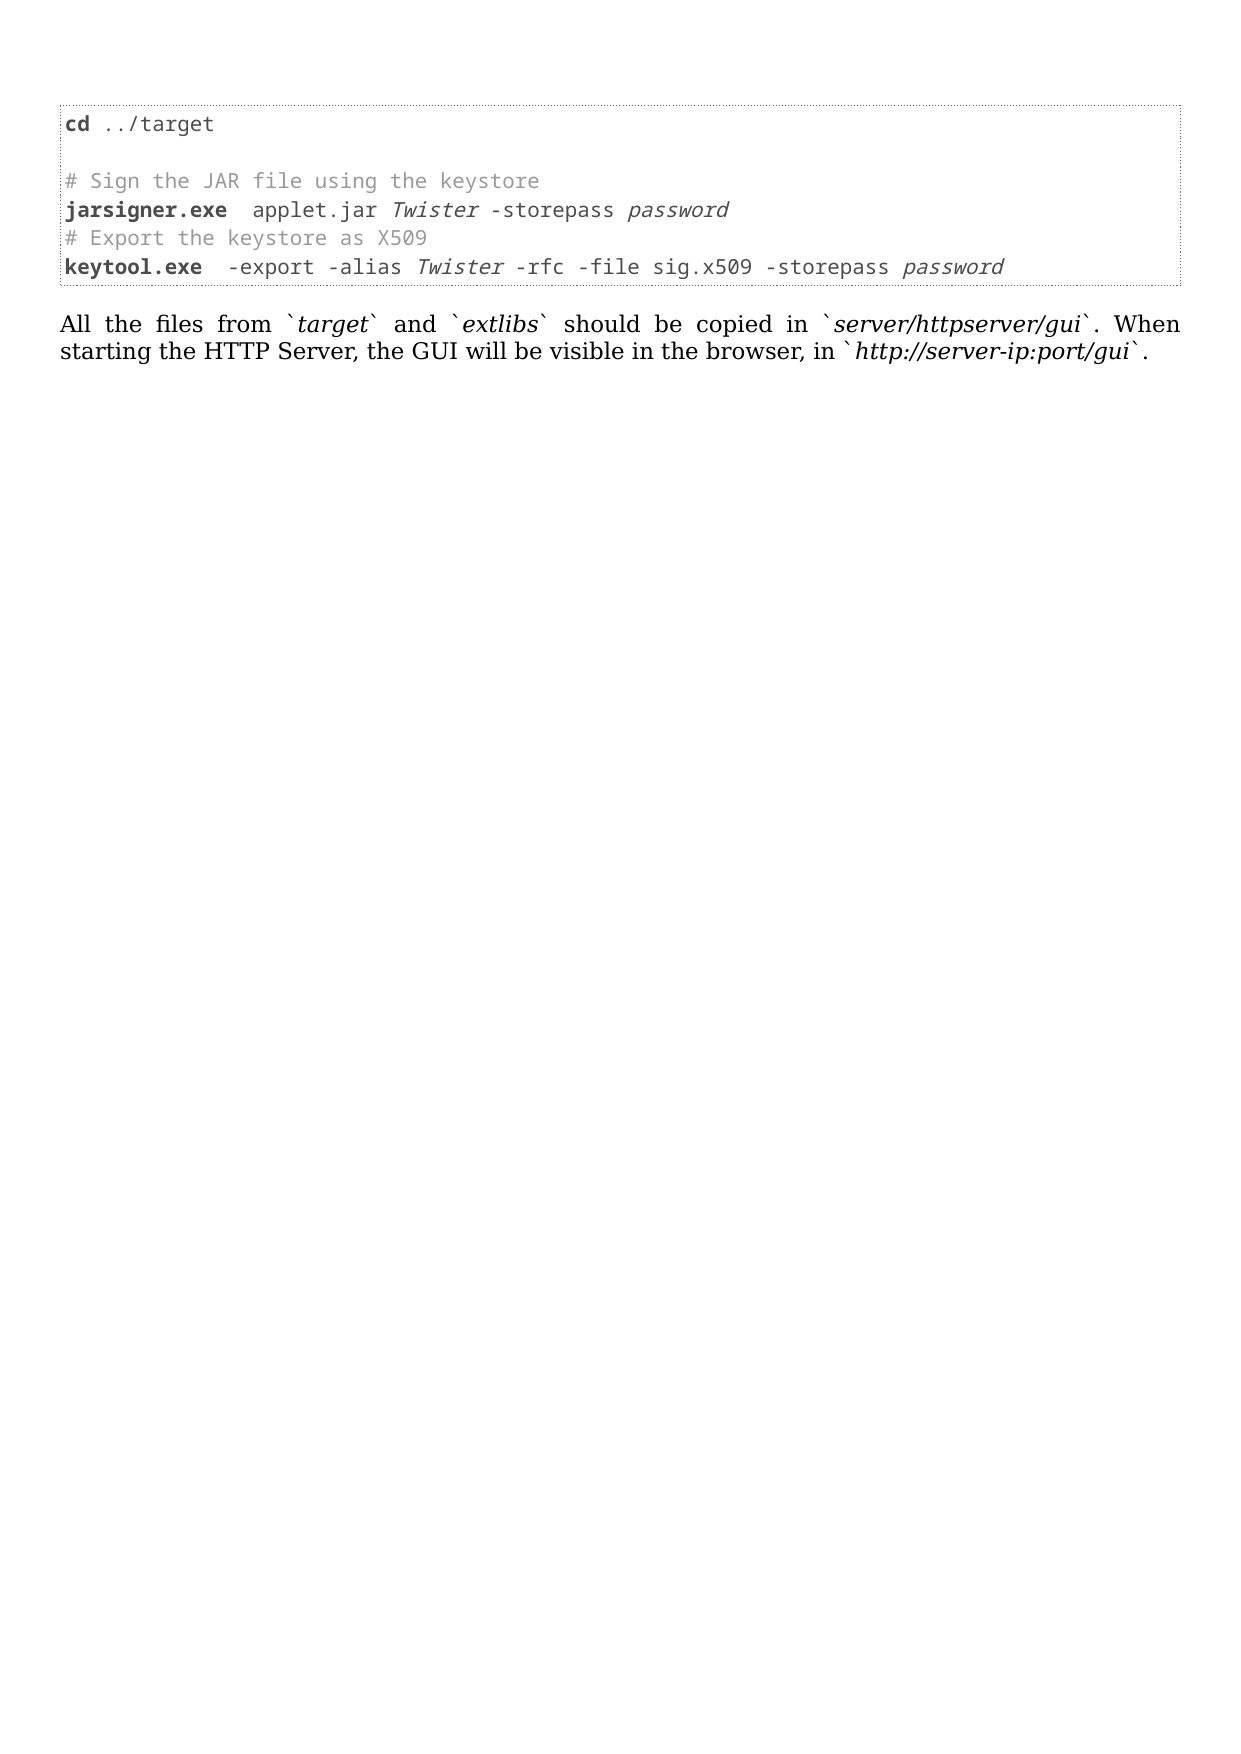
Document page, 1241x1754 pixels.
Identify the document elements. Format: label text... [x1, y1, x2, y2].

text keytool.exe -export -alias Twister -rfc -file sig.x509 -storepass password [60, 247, 1181, 285]
text All the files from `target` and `extlibs` should be copied in `server/httpserver/gui`. When starting the HTTP Server, the GUI will be visible in the browser, in `http://server-ip:port/gui`. [60, 311, 1181, 365]
text # Export the keystore as X509 [60, 219, 1181, 247]
text cd ../target [60, 105, 1181, 138]
text jarsigner.exe applet.jar Twister -storepass password [60, 190, 1181, 219]
text # Sign the JAR file using the keystore [60, 162, 1181, 190]
